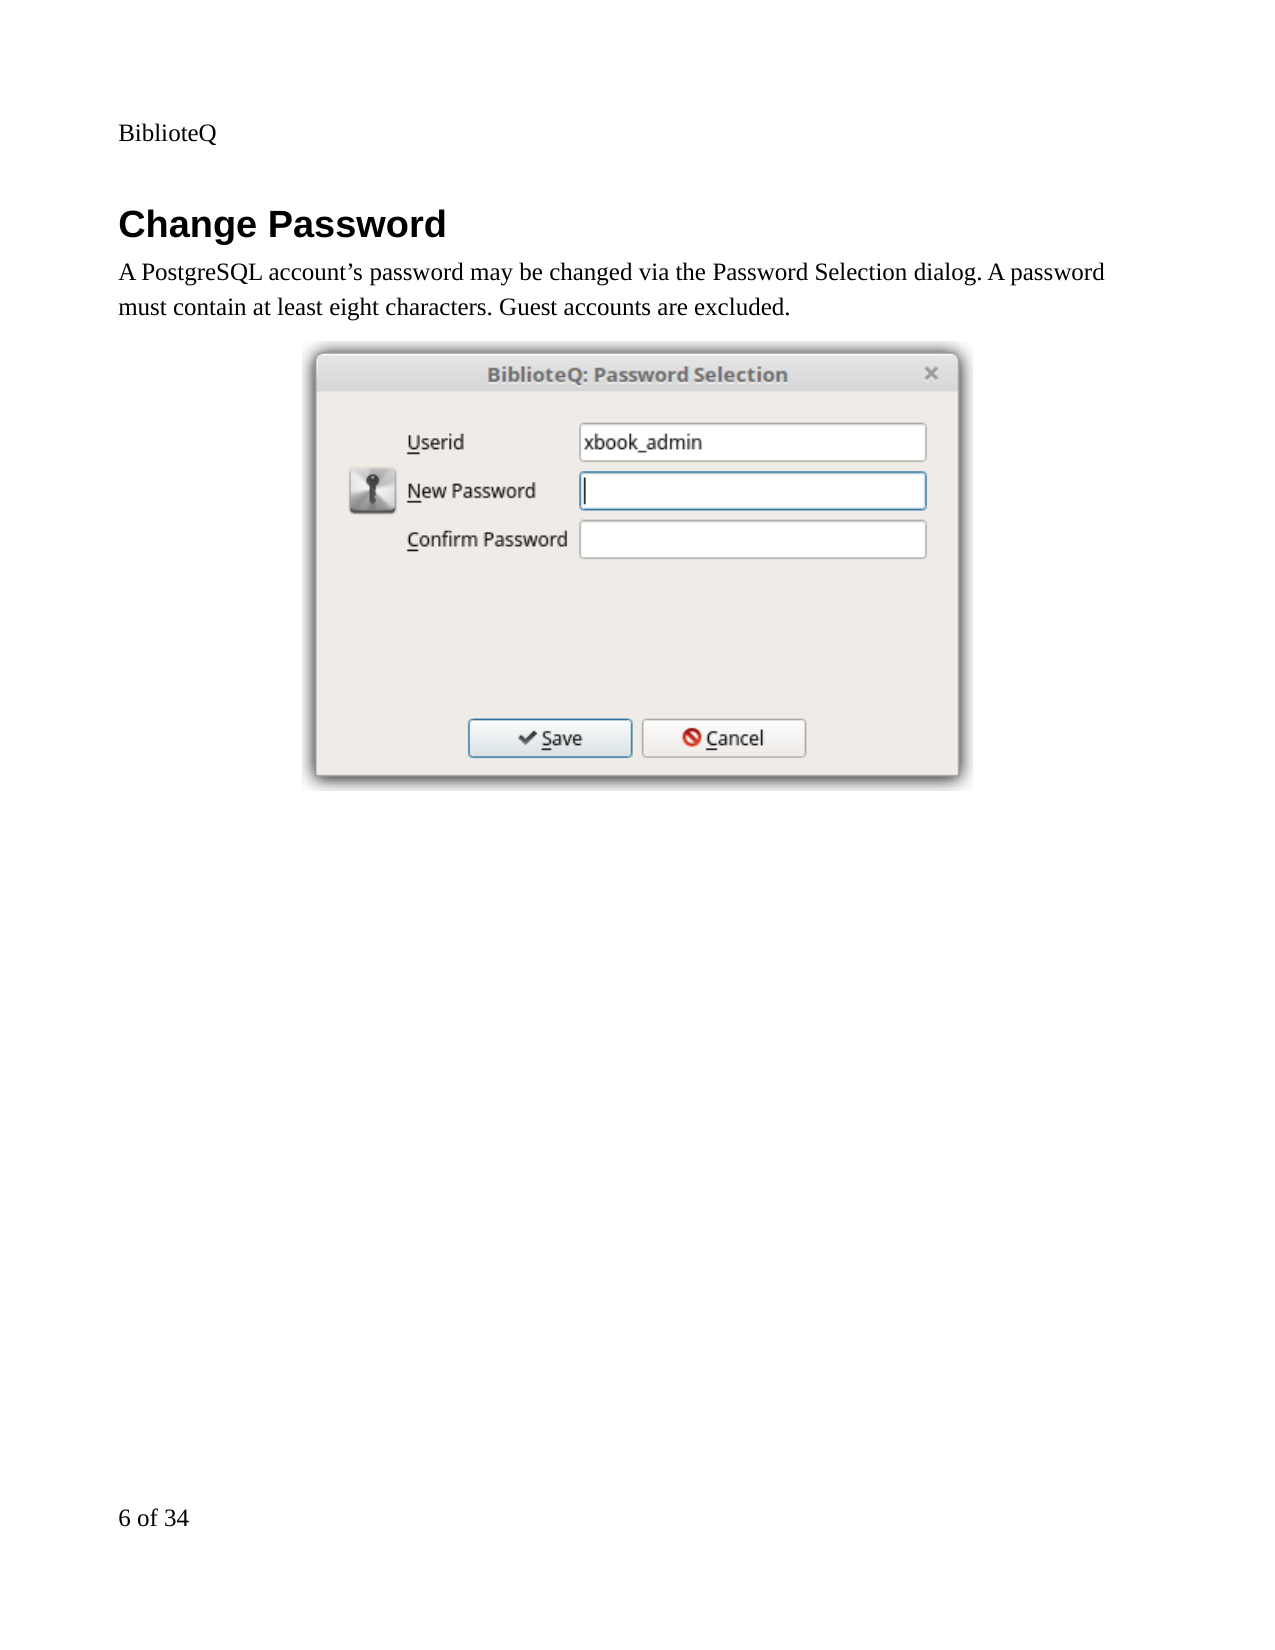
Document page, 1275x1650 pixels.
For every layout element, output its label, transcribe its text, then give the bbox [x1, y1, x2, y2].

subtitle Change Password [118, 201, 1157, 245]
text A PostgreSQL account’s password may be changed via the Password Selection dialog. A password must contain at least eight characters. Guest accounts are excluded. [118, 257, 1157, 321]
picture [301, 341, 974, 791]
